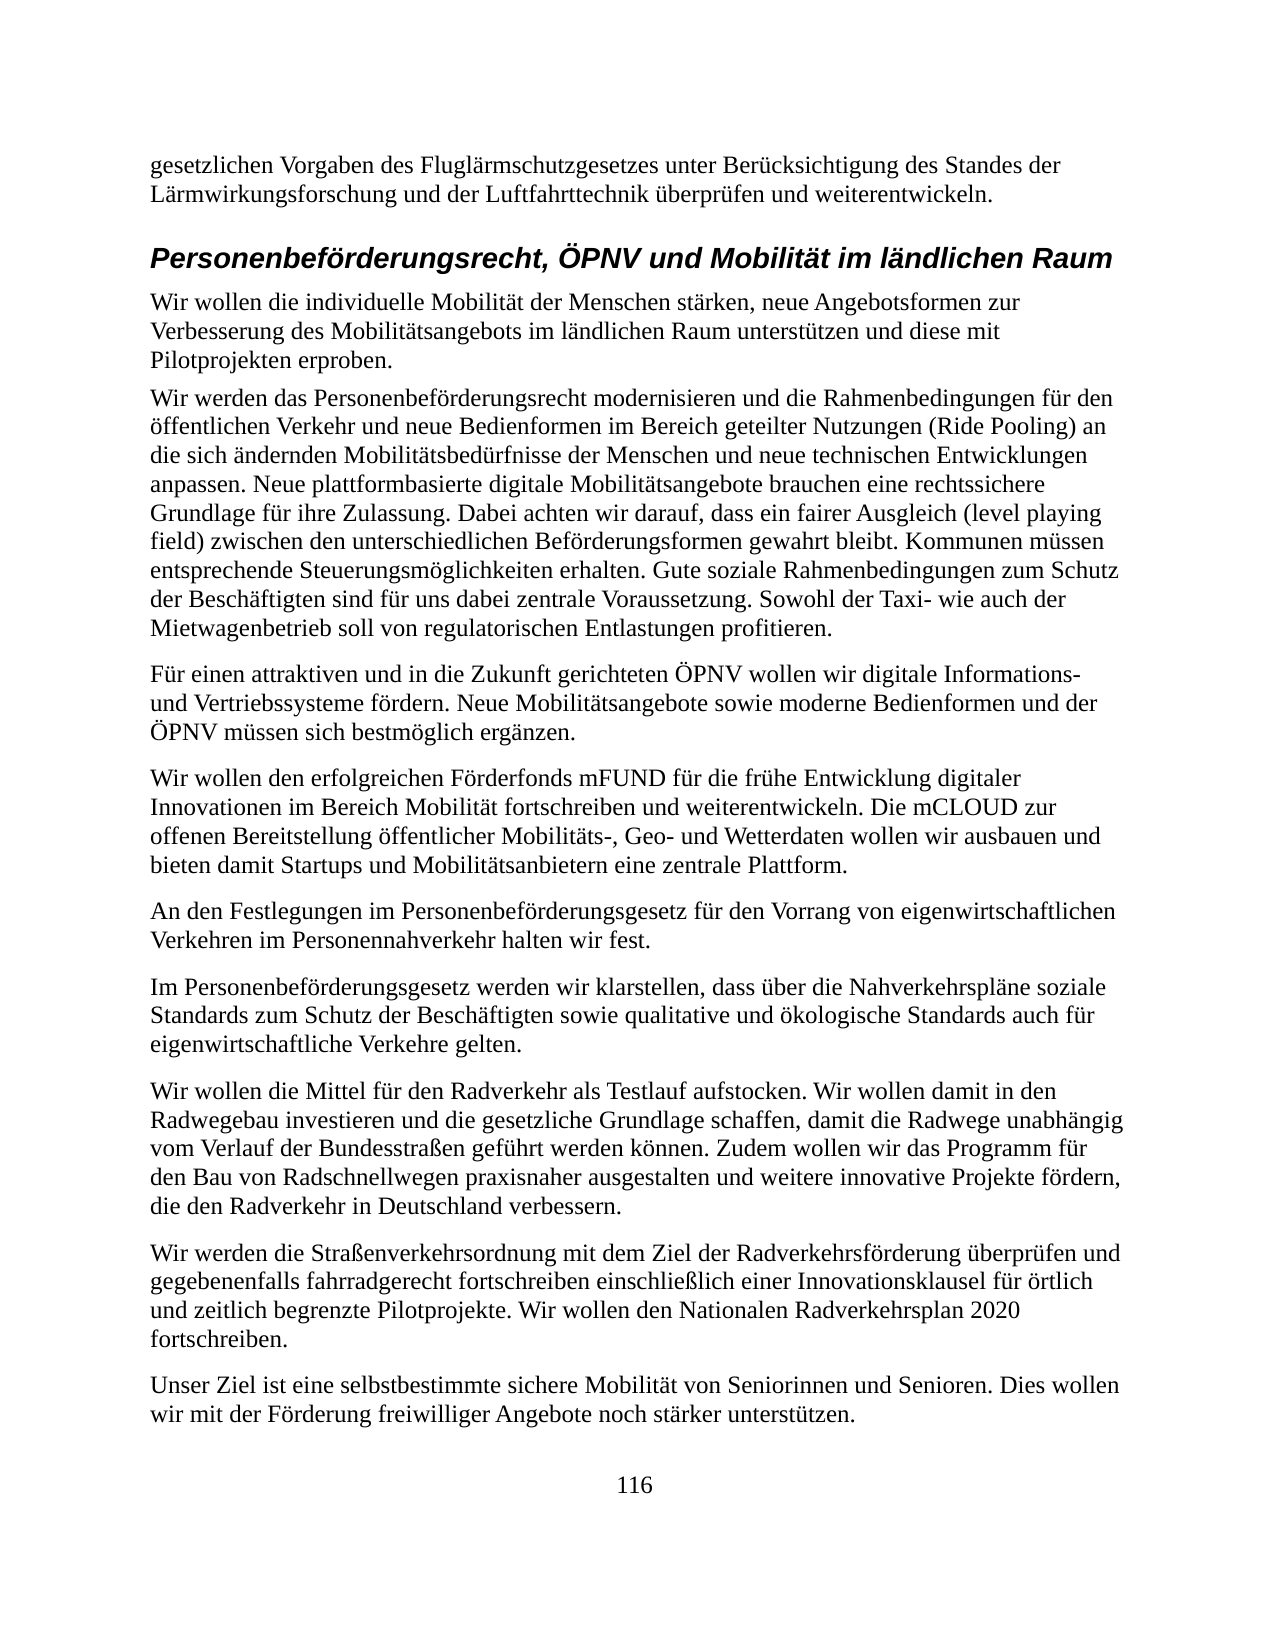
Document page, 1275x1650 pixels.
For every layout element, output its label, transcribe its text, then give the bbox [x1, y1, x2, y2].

subtitle Personenbeförderungsrecht, ÖPNV und Mobilität im ländlichen Raum [150, 241, 1125, 275]
text An den Festlegungen im Personenbeförderungsgesetz für den Vorrang von eigenwirtschaftlichen Verkehren im Personennahverkehr halten wir fest. [150, 896, 1125, 954]
text Für einen attraktiven und in die Zukunft gerichteten ÖPNV wollen wir digitale Informations- und Vertriebssysteme fördern. Neue Mobilitätsangebote sowie moderne Bedienformen und der ÖPNV müssen sich bestmöglich ergänzen. [150, 659, 1125, 746]
text Im Personenbeförderungsgesetz werden wir klarstellen, dass über die Nahverkehrspläne soziale Standards zum Schutz der Beschäftigten sowie qualitative und ökologische Standards auch für eigenwirtschaftliche Verkehre gelten. [150, 972, 1125, 1058]
text Wir werden die Straßenverkehrsordnung mit dem Ziel der Radverkehrsförderung überprüfen und gegebenenfalls fahrradgerecht fortschreiben einschließlich einer Innovationsklausel für örtlich und zeitlich begrenzte Pilotprojekte. Wir wollen den Nationalen Radverkehrsplan 2020 fortschreiben. [150, 1238, 1125, 1353]
text gesetzlichen Vorgaben des Fluglärmschutzgesetzes unter Berücksichtigung des Standes der Lärmwirkungsforschung und der Luftfahrttechnik überprüfen und weiterentwickeln. [150, 150, 1125, 207]
text Wir wollen die Mittel für den Radverkehr als Testlauf aufstocken. Wir wollen damit in den Radwegebau investieren und die gesetzliche Grundlage schaffen, damit die Radwege unabhängig vom Verlauf der Bundesstraßen geführt werden können. Zudem wollen wir das Programm für den Bau von Radschnellwegen praxisnaher ausgestalten und weitere innovative Projekte fördern, die den Radverkehr in Deutschland verbessern. [150, 1076, 1125, 1220]
text Wir wollen den erfolgreichen Förderfonds mFUND für die frühe Entwicklung digitaler Innovationen im Bereich Mobilität fortschreiben und weiterentwickeln. Die mCLOUD zur offenen Bereitstellung öffentlicher Mobilitäts-, Geo- und Wetterdaten wollen wir ausbauen und bieten damit Startups und Mobilitätsanbietern eine zentrale Plattform. [150, 763, 1125, 878]
text Unser Ziel ist eine selbstbestimmte sichere Mobilität von Seniorinnen und Senioren. Dies wollen wir mit der Förderung freiwilliger Angebote noch stärker unterstützen. [150, 1371, 1125, 1428]
text Wir wollen die individuelle Mobilität der Menschen stärken, neue Angebotsformen zur Verbesserung des Mobilitätsangebots im ländlichen Raum unterstützen und diese mit Pilotprojekten erproben. [150, 287, 1125, 374]
text Wir werden das Personenbeförderungsrecht modernisieren und die Rahmenbedingungen für den öffentlichen Verkehr und neue Bedienformen im Bereich geteilter Nutzungen (Ride Pooling) an die sich ändernden Mobilitätsbedürfnisse der Menschen und neue technischen Entwicklungen anpassen. Neue plattformbasierte digitale Mobilitätsangebote brauchen eine rechtssichere Grundlage für ihre Zulassung. Dabei achten wir darauf, dass ein fairer Ausgleich (level playing field) zwischen den unterschiedlichen Beförderungsformen gewahrt bleibt. Kommunen müssen entsprechende Steuerungsmöglichkeiten erhalten. Gute soziale Rahmenbedingungen zum Schutz der Beschäftigten sind für uns dabei zentrale Voraussetzung. Sowohl der Taxi- wie auch der Mietwagenbetrieb soll von regulatorischen Entlastungen profitieren. [150, 383, 1125, 641]
